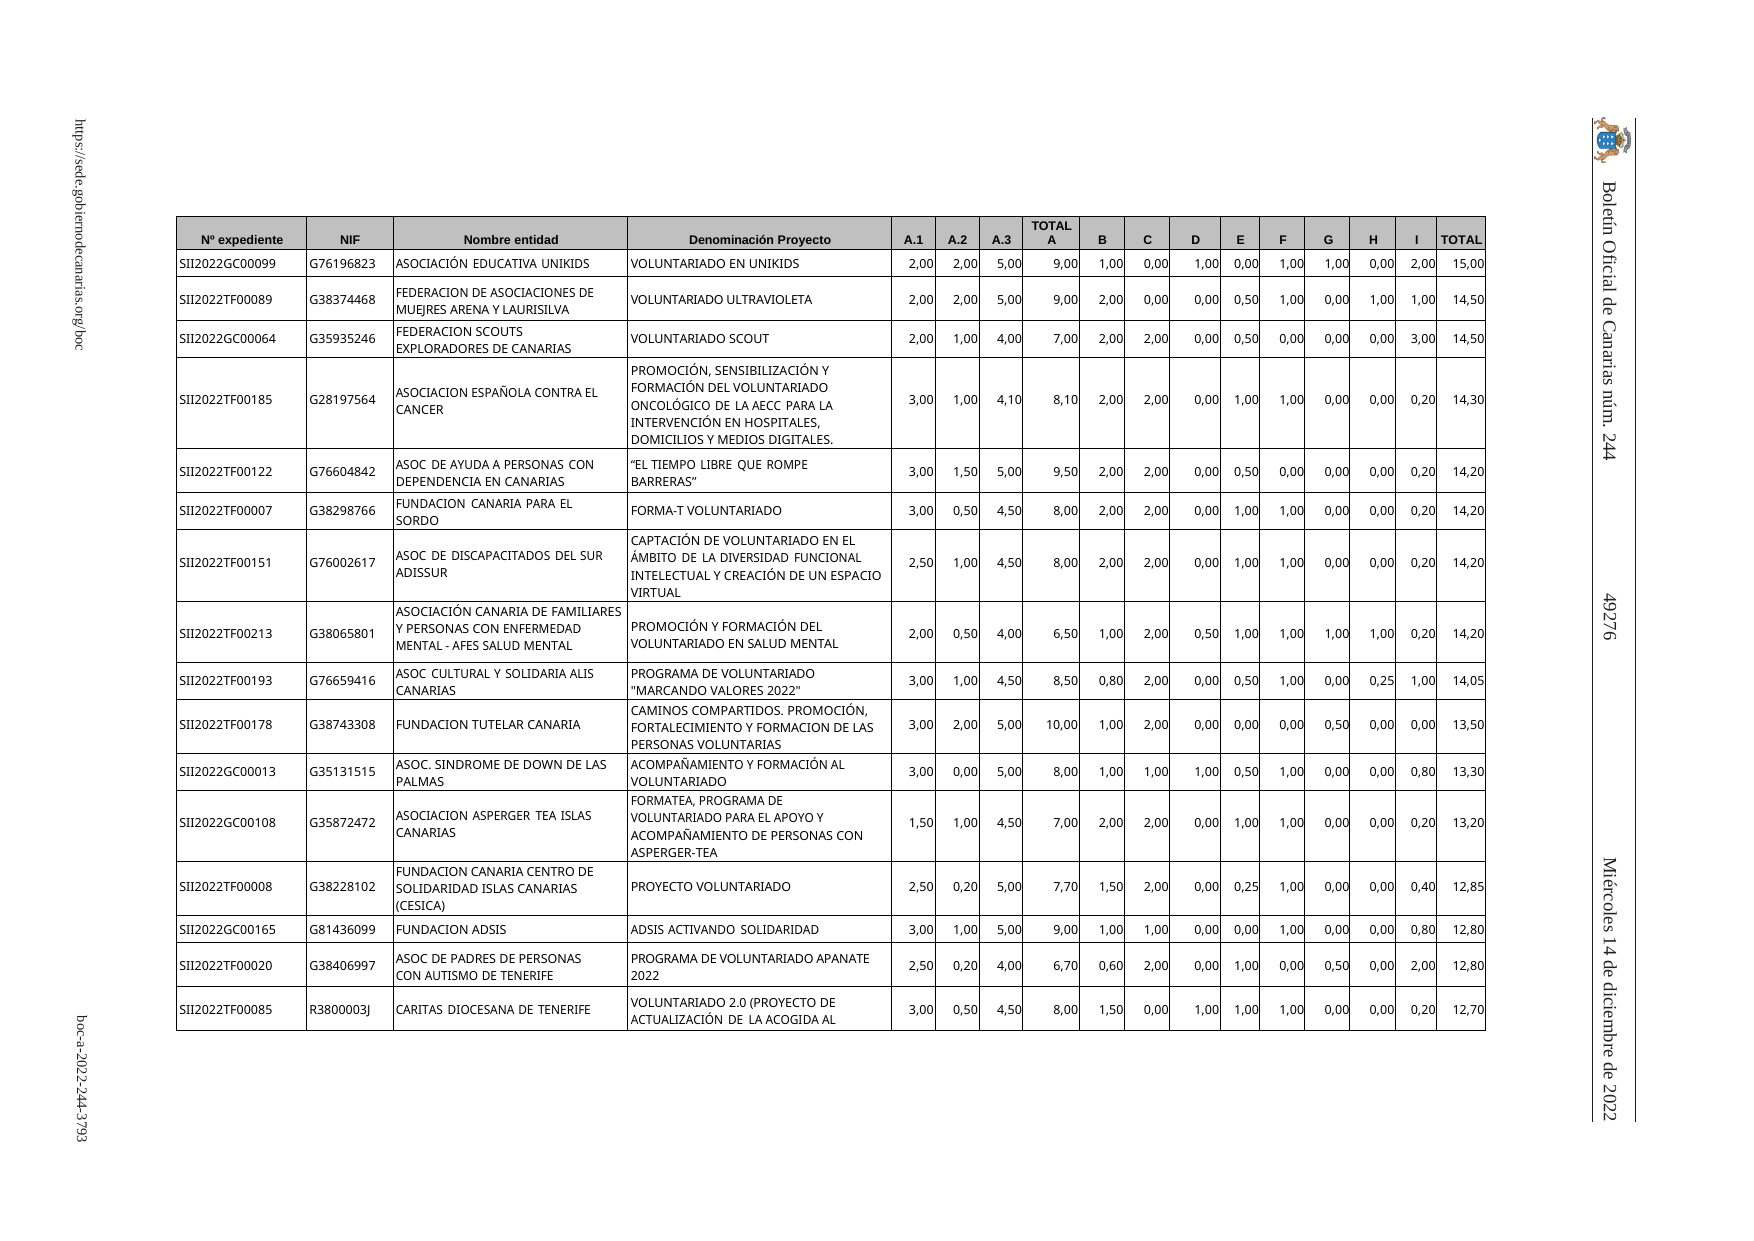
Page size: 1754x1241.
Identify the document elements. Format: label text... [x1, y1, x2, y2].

table_cell 0,20 [936, 943, 979, 986]
table_cell PROGRAMA DE VOLUNTARIADO APANATE 2022 [628, 943, 891, 986]
table_cell 1,00 [1396, 663, 1436, 699]
table_cell 3,00 [892, 449, 935, 492]
table_cell 14,20 [1437, 493, 1485, 529]
table_cell 2,00 [1080, 493, 1124, 529]
table_cell 0,50 [1221, 277, 1259, 320]
table_cell CAMINOS COMPARTIDOS. PROMOCIÓN, FORTALECIMIENTO Y FORMACION DE LAS PERSONAS VOLUNTARIAS [628, 700, 891, 753]
table_cell 2,00 [892, 602, 935, 662]
table_cell 1,00 [1260, 987, 1304, 1030]
table_cell VOLUNTARIADO SCOUT [628, 321, 891, 357]
table_cell 0,00 [1170, 791, 1220, 861]
table_cell 0,00 [1221, 700, 1259, 753]
table_cell 5,00 [980, 449, 1022, 492]
table_cell 0,00 [1350, 493, 1395, 529]
table_cell G38406997 [307, 943, 393, 986]
table_cell 0,50 [936, 493, 979, 529]
table_cell 2,00 [1080, 321, 1124, 357]
table_cell 3,00 [892, 987, 935, 1030]
table_cell 13,20 [1437, 791, 1485, 861]
table_cell SII2022TF00193 [177, 663, 306, 699]
table_cell 8,00 [1023, 754, 1079, 790]
table_cell 1,00 [1125, 754, 1169, 790]
table_cell 1,00 [1221, 791, 1259, 861]
table_cell 0,00 [1260, 449, 1304, 492]
table_cell 0,80 [1396, 916, 1436, 941]
table_cell 1,00 [1260, 791, 1304, 861]
table_cell 0,00 [1170, 663, 1220, 699]
table_header A.2 [936, 217, 979, 249]
table_cell 0,00 [1305, 358, 1349, 448]
table_cell 2,50 [892, 862, 935, 914]
table_cell 1,00 [1260, 916, 1304, 941]
table_cell 1,00 [1260, 493, 1304, 529]
table_cell 0,00 [1305, 277, 1349, 320]
table_cell 0,00 [1350, 449, 1395, 492]
table_cell SII2022TF00185 [177, 358, 306, 448]
table_cell 1,00 [1221, 987, 1259, 1030]
table_cell 0,00 [1305, 791, 1349, 861]
table_cell 1,00 [936, 321, 979, 357]
table_cell 2,00 [1125, 700, 1169, 753]
table_cell 7,70 [1023, 862, 1079, 914]
table_cell 0,00 [1350, 916, 1395, 941]
table_cell 0,25 [1221, 862, 1259, 914]
table_cell 0,00 [1125, 987, 1169, 1030]
table_cell 1,50 [892, 791, 935, 861]
text https://sede.gobiernodecanarias.org/boc [72, 119, 89, 352]
table_cell 0,60 [1080, 943, 1124, 986]
table_cell R3800003J [307, 987, 393, 1030]
table_cell ASOCIACION ASPERGER TEA ISLAS CANARIAS [394, 791, 627, 861]
table_cell 2,00 [1125, 791, 1169, 861]
table_header D [1170, 217, 1220, 249]
table_header Nº expediente [177, 217, 306, 249]
table_cell G76196823 [307, 250, 393, 276]
table_cell 0,00 [1221, 250, 1259, 276]
table_cell 0,20 [1396, 493, 1436, 529]
table_cell ASOC. SINDROME DE DOWN DE LAS PALMAS [394, 754, 627, 790]
table_cell 0,00 [1170, 277, 1220, 320]
table_cell 2,00 [1396, 943, 1436, 986]
table_cell 0,50 [936, 987, 979, 1030]
table_cell 4,50 [980, 663, 1022, 699]
table_cell 0,00 [1350, 943, 1395, 986]
table_cell VOLUNTARIADO 2.0 (PROYECTO DE ACTUALIZACIÓN DE LA ACOGIDA AL [628, 987, 891, 1030]
table_cell 1,00 [1080, 250, 1124, 276]
table_cell 0,00 [1350, 700, 1395, 753]
table_cell 1,00 [1080, 754, 1124, 790]
table_cell SII2022TF00089 [177, 277, 306, 320]
table_cell 0,20 [1396, 449, 1436, 492]
table_cell 14,20 [1437, 530, 1485, 601]
table_cell ASOC CULTURAL Y SOLIDARIA ALIS CANARIAS [394, 663, 627, 699]
table_cell 2,00 [1125, 943, 1169, 986]
table_cell 1,00 [1221, 530, 1259, 601]
table_cell 1,00 [1221, 943, 1259, 986]
table_cell 0,00 [1125, 277, 1169, 320]
table_cell ASOCIACIÓN EDUCATIVA UNIKIDS [394, 250, 627, 276]
table_cell 1,00 [936, 358, 979, 448]
table_cell 0,00 [1170, 700, 1220, 753]
table_cell 4,50 [980, 493, 1022, 529]
text Miércoles 14 de diciembre de 2022 [1600, 857, 1621, 1124]
table_cell G76604842 [307, 449, 393, 492]
table_cell 0,20 [1396, 791, 1436, 861]
table_cell 1,00 [1221, 358, 1259, 448]
table_cell 0,00 [1170, 916, 1220, 941]
table_cell 12,80 [1437, 916, 1485, 941]
table_cell 2,00 [1125, 602, 1169, 662]
table_cell 1,50 [1080, 862, 1124, 914]
table_cell VOLUNTARIADO ULTRAVIOLETA [628, 277, 891, 320]
table_cell 3,00 [892, 754, 935, 790]
table_cell 0,50 [1170, 602, 1220, 662]
table_cell 1,00 [1260, 602, 1304, 662]
table_cell G35131515 [307, 754, 393, 790]
table_cell SII2022GC00108 [177, 791, 306, 861]
table_cell 2,00 [1080, 449, 1124, 492]
table_cell 0,20 [1396, 602, 1436, 662]
table_cell FORMATEA, PROGRAMA DE VOLUNTARIADO PARA EL APOYO Y ACOMPAÑAMIENTO DE PERSONAS CON ASPERGER-TEA [628, 791, 891, 861]
table_cell 2,00 [1125, 358, 1169, 448]
table_cell SII2022TF00008 [177, 862, 306, 914]
table_cell 2,00 [1080, 530, 1124, 601]
table_cell G38298766 [307, 493, 393, 529]
table_header G [1305, 217, 1349, 249]
table_cell 5,00 [980, 277, 1022, 320]
table_cell 5,00 [980, 250, 1022, 276]
table_cell 7,00 [1023, 321, 1079, 357]
table_cell SII2022GC00165 [177, 916, 306, 941]
table_cell 0,00 [1260, 321, 1304, 357]
table_cell 3,00 [892, 916, 935, 941]
table_cell 1,00 [1305, 250, 1349, 276]
table_cell 0,00 [1350, 754, 1395, 790]
table_header Nombre entidad [394, 217, 627, 249]
table_cell G76002617 [307, 530, 393, 601]
table_cell 0,00 [1305, 321, 1349, 357]
table_cell G38228102 [307, 862, 393, 914]
table_cell 0,50 [1221, 663, 1259, 699]
table_cell 4,00 [980, 602, 1022, 662]
table_cell FEDERACION DE ASOCIACIONES DE MUEJRES ARENA Y LAURISILVA [394, 277, 627, 320]
table_cell 2,00 [1080, 358, 1124, 448]
table_cell 1,00 [1350, 277, 1395, 320]
table_cell ASOC DE DISCAPACITADOS DEL SUR ADISSUR [394, 530, 627, 601]
table_header F [1260, 217, 1304, 249]
table_cell CAPTACIÓN DE VOLUNTARIADO EN EL ÁMBITO DE LA DIVERSIDAD FUNCIONAL INTELECTUAL Y CREACIÓN DE UN ESPACIO VIRTUAL [628, 530, 891, 601]
table_cell 0,00 [1350, 358, 1395, 448]
table_cell SII2022GC00099 [177, 250, 306, 276]
table_cell 8,10 [1023, 358, 1079, 448]
table_cell 4,10 [980, 358, 1022, 448]
table_cell FEDERACION SCOUTS EXPLORADORES DE CANARIAS [394, 321, 627, 357]
table_cell 0,00 [936, 754, 979, 790]
table_cell 8,00 [1023, 987, 1079, 1030]
table_cell 1,00 [1125, 916, 1169, 941]
table_cell 5,00 [980, 700, 1022, 753]
table_cell 1,00 [1396, 277, 1436, 320]
table_cell 0,50 [1221, 321, 1259, 357]
table_cell SII2022GC00064 [177, 321, 306, 357]
table_cell SII2022TF00213 [177, 602, 306, 662]
table_cell 2,00 [1125, 862, 1169, 914]
table_cell 2,00 [892, 250, 935, 276]
table_cell 0,00 [1260, 700, 1304, 753]
table_cell ACOMPAÑAMIENTO Y FORMACIÓN AL VOLUNTARIADO [628, 754, 891, 790]
table_cell 1,50 [936, 449, 979, 492]
table_cell 3,00 [892, 663, 935, 699]
table_cell 0,00 [1350, 530, 1395, 601]
table_cell 0,20 [1396, 358, 1436, 448]
table_cell 3,00 [892, 493, 935, 529]
table_cell 0,00 [1305, 530, 1349, 601]
table_cell SII2022TF00151 [177, 530, 306, 601]
table_cell ASOCIACIÓN CANARIA DE FAMILIARES Y PERSONAS CON ENFERMEDAD MENTAL - AFES SALUD MENTAL [394, 602, 627, 662]
table_cell 4,50 [980, 987, 1022, 1030]
table_cell 2,00 [892, 321, 935, 357]
table_cell 1,00 [1080, 602, 1124, 662]
table_cell 0,00 [1170, 862, 1220, 914]
table_cell 0,20 [1396, 530, 1436, 601]
table_cell 13,30 [1437, 754, 1485, 790]
table_cell 14,50 [1437, 277, 1485, 320]
table_cell SII2022TF00020 [177, 943, 306, 986]
table_cell SII2022TF00178 [177, 700, 306, 753]
table_cell 9,50 [1023, 449, 1079, 492]
table_cell 0,00 [1260, 943, 1304, 986]
table_cell 0,00 [1350, 250, 1395, 276]
table_cell 1,00 [1080, 700, 1124, 753]
table_cell 1,00 [1260, 663, 1304, 699]
table_cell 0,00 [1170, 321, 1220, 357]
table_cell “EL TIEMPO LIBRE QUE ROMPE BARRERAS” [628, 449, 891, 492]
table_header A.3 [980, 217, 1022, 249]
table_cell SII2022TF00122 [177, 449, 306, 492]
table_cell 12,70 [1437, 987, 1485, 1030]
table_cell 3,00 [892, 700, 935, 753]
table_cell 1,00 [936, 530, 979, 601]
table_cell FUNDACION CANARIA CENTRO DE SOLIDARIDAD ISLAS CANARIAS (CESICA) [394, 862, 627, 914]
table_cell 0,00 [1170, 943, 1220, 986]
table_cell 2,00 [1396, 250, 1436, 276]
table_cell 14,05 [1437, 663, 1485, 699]
table_cell 2,00 [1080, 791, 1124, 861]
table_cell 4,00 [980, 321, 1022, 357]
table_cell 2,50 [892, 530, 935, 601]
table_cell ASOC DE PADRES DE PERSONAS CON AUTISMO DE TENERIFE [394, 943, 627, 986]
table_cell 7,00 [1023, 791, 1079, 861]
table_cell 6,50 [1023, 602, 1079, 662]
table_cell CARITAS DIOCESANA DE TENERIFE [394, 987, 627, 1030]
table_cell PROMOCIÓN Y FORMACIÓN DEL VOLUNTARIADO EN SALUD MENTAL [628, 602, 891, 662]
table_cell 1,00 [936, 791, 979, 861]
table_cell 1,00 [1260, 530, 1304, 601]
table_cell 1,00 [1170, 987, 1220, 1030]
table_cell 9,00 [1023, 916, 1079, 941]
table_cell 0,50 [1305, 943, 1349, 986]
table_cell 1,00 [1170, 754, 1220, 790]
table_cell 0,00 [1305, 987, 1349, 1030]
table_cell 2,00 [1125, 493, 1169, 529]
table_cell 13,50 [1437, 700, 1485, 753]
table_cell 5,00 [980, 754, 1022, 790]
table_cell 0,20 [1396, 987, 1436, 1030]
table_cell 8,00 [1023, 530, 1079, 601]
table_cell 0,00 [1396, 700, 1436, 753]
table_cell 2,50 [892, 943, 935, 986]
table_cell 1,00 [936, 663, 979, 699]
table_cell FORMA-T VOLUNTARIADO [628, 493, 891, 529]
table_cell 1,00 [1080, 916, 1124, 941]
table_cell 1,00 [1221, 602, 1259, 662]
table_cell 2,00 [1125, 449, 1169, 492]
table_cell G28197564 [307, 358, 393, 448]
table_cell 2,00 [1125, 663, 1169, 699]
table_cell 3,00 [1396, 321, 1436, 357]
table_header A.1 [892, 217, 935, 249]
table_cell 10,00 [1023, 700, 1079, 753]
table_cell 12,80 [1437, 943, 1485, 986]
table_cell 0,00 [1170, 358, 1220, 448]
table_cell FUNDACION ADSIS [394, 916, 627, 941]
table_cell 1,00 [1170, 250, 1220, 276]
table_cell 0,00 [1350, 321, 1395, 357]
table_cell 0,00 [1350, 862, 1395, 914]
table_cell 14,20 [1437, 602, 1485, 662]
table_cell 2,00 [1125, 321, 1169, 357]
text Boletín Oficial de Canarias núm. 244 [1599, 181, 1621, 462]
table_cell 0,20 [936, 862, 979, 914]
picture [1594, 117, 1631, 163]
table_cell G38065801 [307, 602, 393, 662]
table_cell 0,50 [1221, 449, 1259, 492]
table_header TOTAL A [1023, 217, 1079, 249]
table_cell 0,00 [1125, 250, 1169, 276]
table_header E [1221, 217, 1259, 249]
table_header H [1350, 217, 1395, 249]
table_cell ASOC DE AYUDA A PERSONAS CON DEPENDENCIA EN CANARIAS [394, 449, 627, 492]
table_cell 0,00 [1170, 449, 1220, 492]
table_cell 0,50 [1305, 700, 1349, 753]
table_cell 2,00 [1080, 277, 1124, 320]
table_cell 4,50 [980, 530, 1022, 601]
table_cell 9,00 [1023, 250, 1079, 276]
table_header I [1396, 217, 1436, 249]
table_cell 0,50 [1221, 754, 1259, 790]
table_cell FUNDACION TUTELAR CANARIA [394, 700, 627, 753]
table_cell 0,00 [1221, 916, 1259, 941]
table_cell G81436099 [307, 916, 393, 941]
table_header B [1080, 217, 1124, 249]
table_cell 14,30 [1437, 358, 1485, 448]
table_cell 15,00 [1437, 250, 1485, 276]
table_cell SII2022GC00013 [177, 754, 306, 790]
table_cell 1,00 [1305, 602, 1349, 662]
table_cell 0,00 [1305, 916, 1349, 941]
table_cell 0,00 [1170, 530, 1220, 601]
table_cell 6,70 [1023, 943, 1079, 986]
text boc-a-2022-244-3793 [74, 1016, 91, 1145]
table_cell 0,00 [1305, 449, 1349, 492]
table_cell 2,00 [936, 277, 979, 320]
table_cell 0,80 [1396, 754, 1436, 790]
table_cell 1,00 [1350, 602, 1395, 662]
table_header NIF [307, 217, 393, 249]
table_cell 1,50 [1080, 987, 1124, 1030]
table_cell 2,00 [936, 250, 979, 276]
table_cell 1,00 [1260, 250, 1304, 276]
table_cell 2,00 [892, 277, 935, 320]
table_cell 14,20 [1437, 449, 1485, 492]
table_cell 0,00 [1305, 663, 1349, 699]
table_cell ADSIS ACTIVANDO SOLIDARIDAD [628, 916, 891, 941]
table_header C [1125, 217, 1169, 249]
table_cell 3,00 [892, 358, 935, 448]
table_cell 8,00 [1023, 493, 1079, 529]
table_cell 0,50 [936, 602, 979, 662]
table_cell PROMOCIÓN, SENSIBILIZACIÓN Y FORMACIÓN DEL VOLUNTARIADO ONCOLÓGICO DE LA AECC PARA LA INTERVENCIÓN EN HOSPITALES, DOMICILIOS Y MEDIOS DIGITALES. [628, 358, 891, 448]
table_cell 0,25 [1350, 663, 1395, 699]
table_cell 12,85 [1437, 862, 1485, 914]
table_cell 5,00 [980, 862, 1022, 914]
table_cell G35872472 [307, 791, 393, 861]
table_cell FUNDACION CANARIA PARA EL SORDO [394, 493, 627, 529]
table_cell G38374468 [307, 277, 393, 320]
table_cell VOLUNTARIADO EN UNIKIDS [628, 250, 891, 276]
table_cell G38743308 [307, 700, 393, 753]
table_cell 1,00 [1260, 358, 1304, 448]
table_cell SII2022TF00007 [177, 493, 306, 529]
table_cell 0,00 [1350, 987, 1395, 1030]
table_cell 0,00 [1350, 791, 1395, 861]
table_header Denominación Proyecto [628, 217, 891, 249]
table_cell 1,00 [1260, 754, 1304, 790]
table_cell 4,00 [980, 943, 1022, 986]
table_cell 1,00 [936, 916, 979, 941]
table_cell 4,50 [980, 791, 1022, 861]
table_cell 1,00 [1260, 277, 1304, 320]
table_cell 9,00 [1023, 277, 1079, 320]
table_cell 0,00 [1170, 493, 1220, 529]
table_cell 1,00 [1221, 493, 1259, 529]
table_cell 0,80 [1080, 663, 1124, 699]
table_cell 0,00 [1305, 862, 1349, 914]
table_cell 2,00 [1125, 530, 1169, 601]
table_cell PROYECTO VOLUNTARIADO [628, 862, 891, 914]
table_cell 0,00 [1305, 754, 1349, 790]
table_header TOTAL [1437, 217, 1485, 249]
table_cell PROGRAMA DE VOLUNTARIADO "MARCANDO VALORES 2022" [628, 663, 891, 699]
table_cell SII2022TF00085 [177, 987, 306, 1030]
table_cell ASOCIACION ESPAÑOLA CONTRA EL CANCER [394, 358, 627, 448]
table_cell 0,40 [1396, 862, 1436, 914]
table_cell 1,00 [1260, 862, 1304, 914]
text 49276 [1600, 593, 1621, 642]
table_cell 2,00 [936, 700, 979, 753]
table_cell 5,00 [980, 916, 1022, 941]
table_cell 8,50 [1023, 663, 1079, 699]
table_cell 0,00 [1305, 493, 1349, 529]
table_cell G76659416 [307, 663, 393, 699]
table_cell G35935246 [307, 321, 393, 357]
table_cell 14,50 [1437, 321, 1485, 357]
